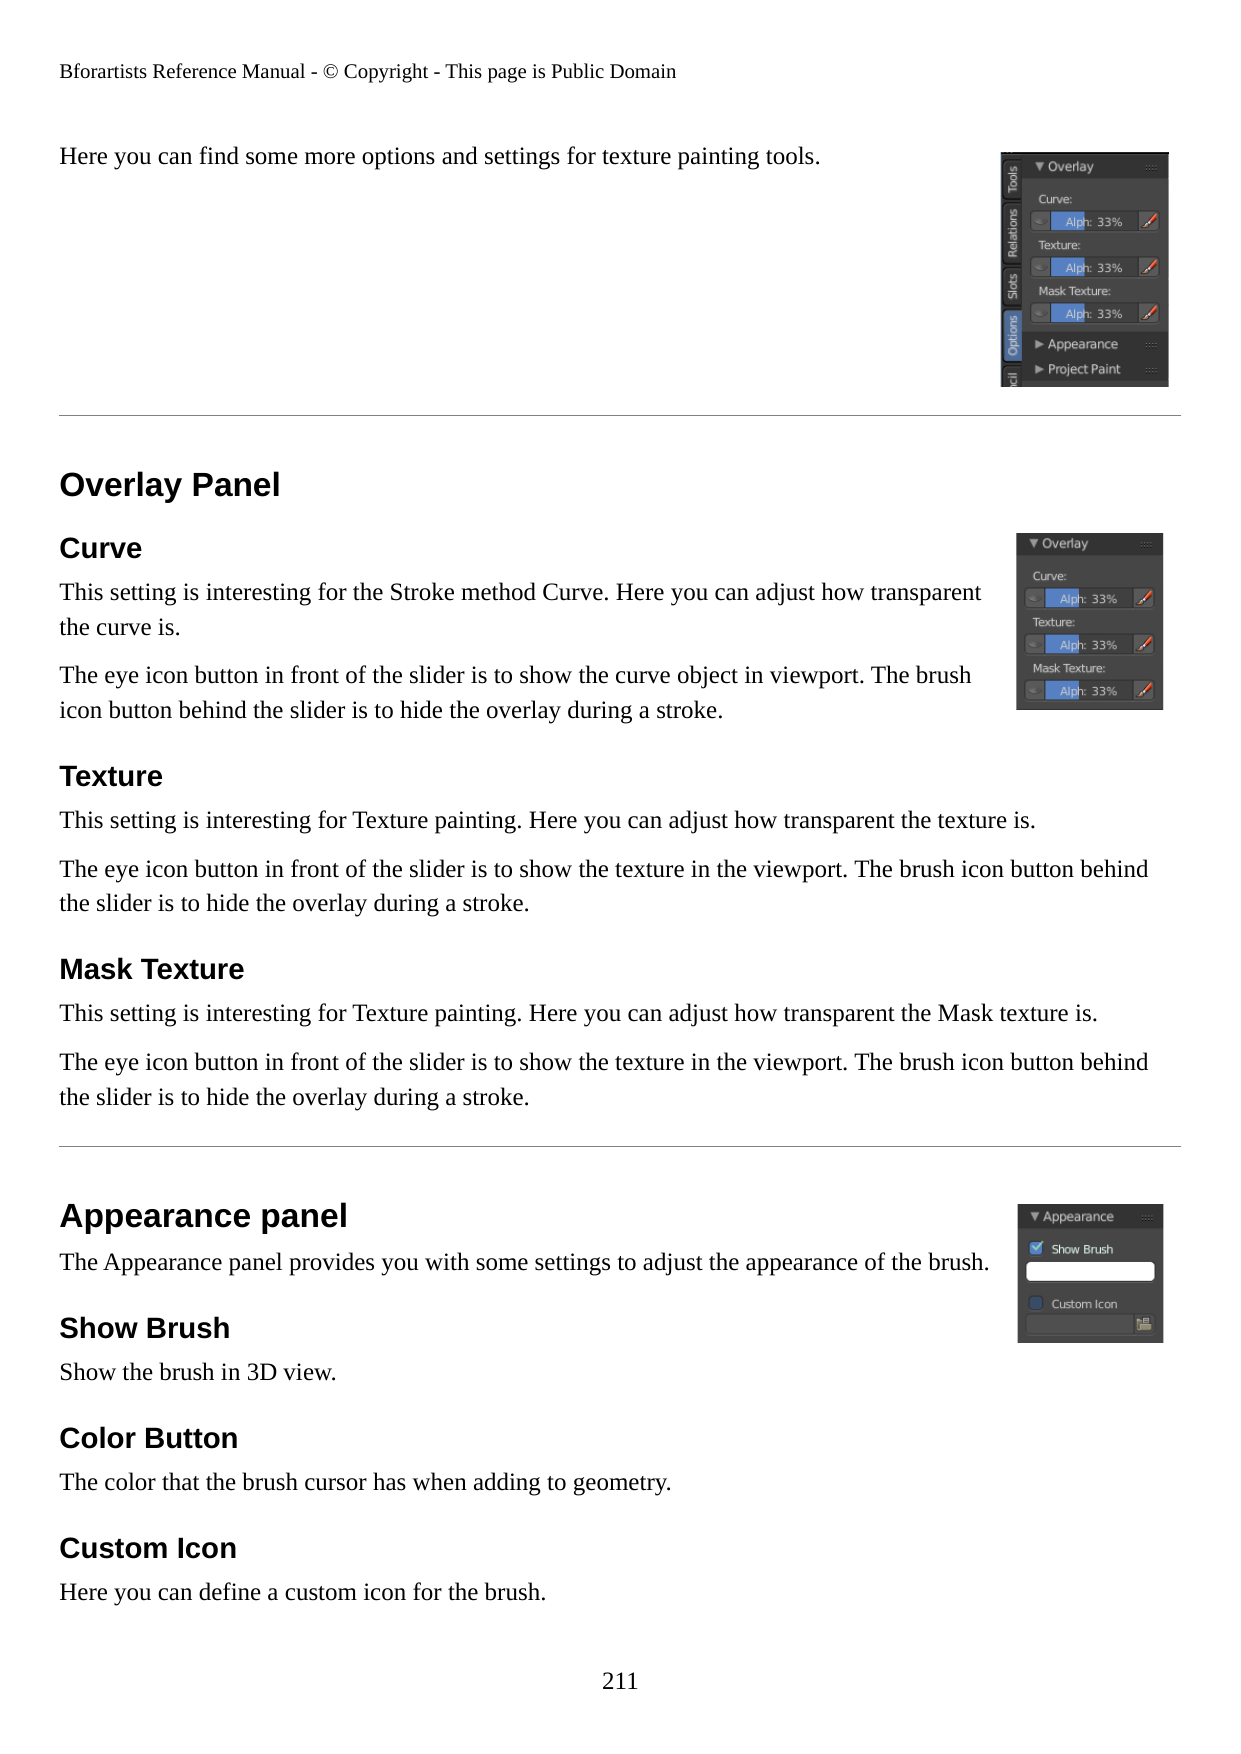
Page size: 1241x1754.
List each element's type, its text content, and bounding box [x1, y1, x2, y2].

text Here you can define a custom icon for the brush. [59, 1577, 1181, 1606]
text This setting is interesting for Texture painting. Here you can adjust how transparent the texture is. [59, 805, 1181, 834]
subtitle Texture [59, 759, 1181, 792]
text This setting is interesting for Texture painting. Here you can adjust how transparent the Mask texture is. [59, 998, 1181, 1027]
subtitle Mask Texture [59, 952, 1181, 986]
text The eye icon button in front of the slider is to show the curve object in viewport. The brush icon button behind the slider is to hide the overlay during a stroke. [59, 661, 1181, 724]
text Here you can find some more options and settings for texture painting tools. [59, 141, 1181, 170]
subtitle Curve [59, 531, 1181, 564]
subtitle Show Brush [59, 1311, 1181, 1344]
text The eye icon button in front of the slider is to show the texture in the viewport. The brush icon button behind the slider is to hide the overlay during a stroke. [59, 854, 1181, 917]
text Show the brush in 3D view. [59, 1357, 1181, 1386]
subtitle Overlay Panel [59, 465, 1181, 504]
picture [1017, 1204, 1164, 1343]
subtitle Color Button [59, 1421, 1181, 1454]
subtitle Custom Icon [59, 1531, 1181, 1564]
text This setting is interesting for the Stroke method Curve. Here you can adjust how transparent the curve is. [59, 577, 1016, 640]
subtitle Appearance panel [59, 1196, 1181, 1235]
text The Appearance panel provides you with some settings to adjust the appearance of the brush. [59, 1247, 1017, 1276]
text The eye icon button in front of the slider is to show the texture in the viewport. The brush icon button behind the slider is to hide the overlay during a stroke. [59, 1047, 1181, 1111]
picture [1000, 152, 1169, 387]
text The color that the brush cursor has when adding to geometry. [59, 1467, 1181, 1496]
picture [1016, 533, 1164, 710]
